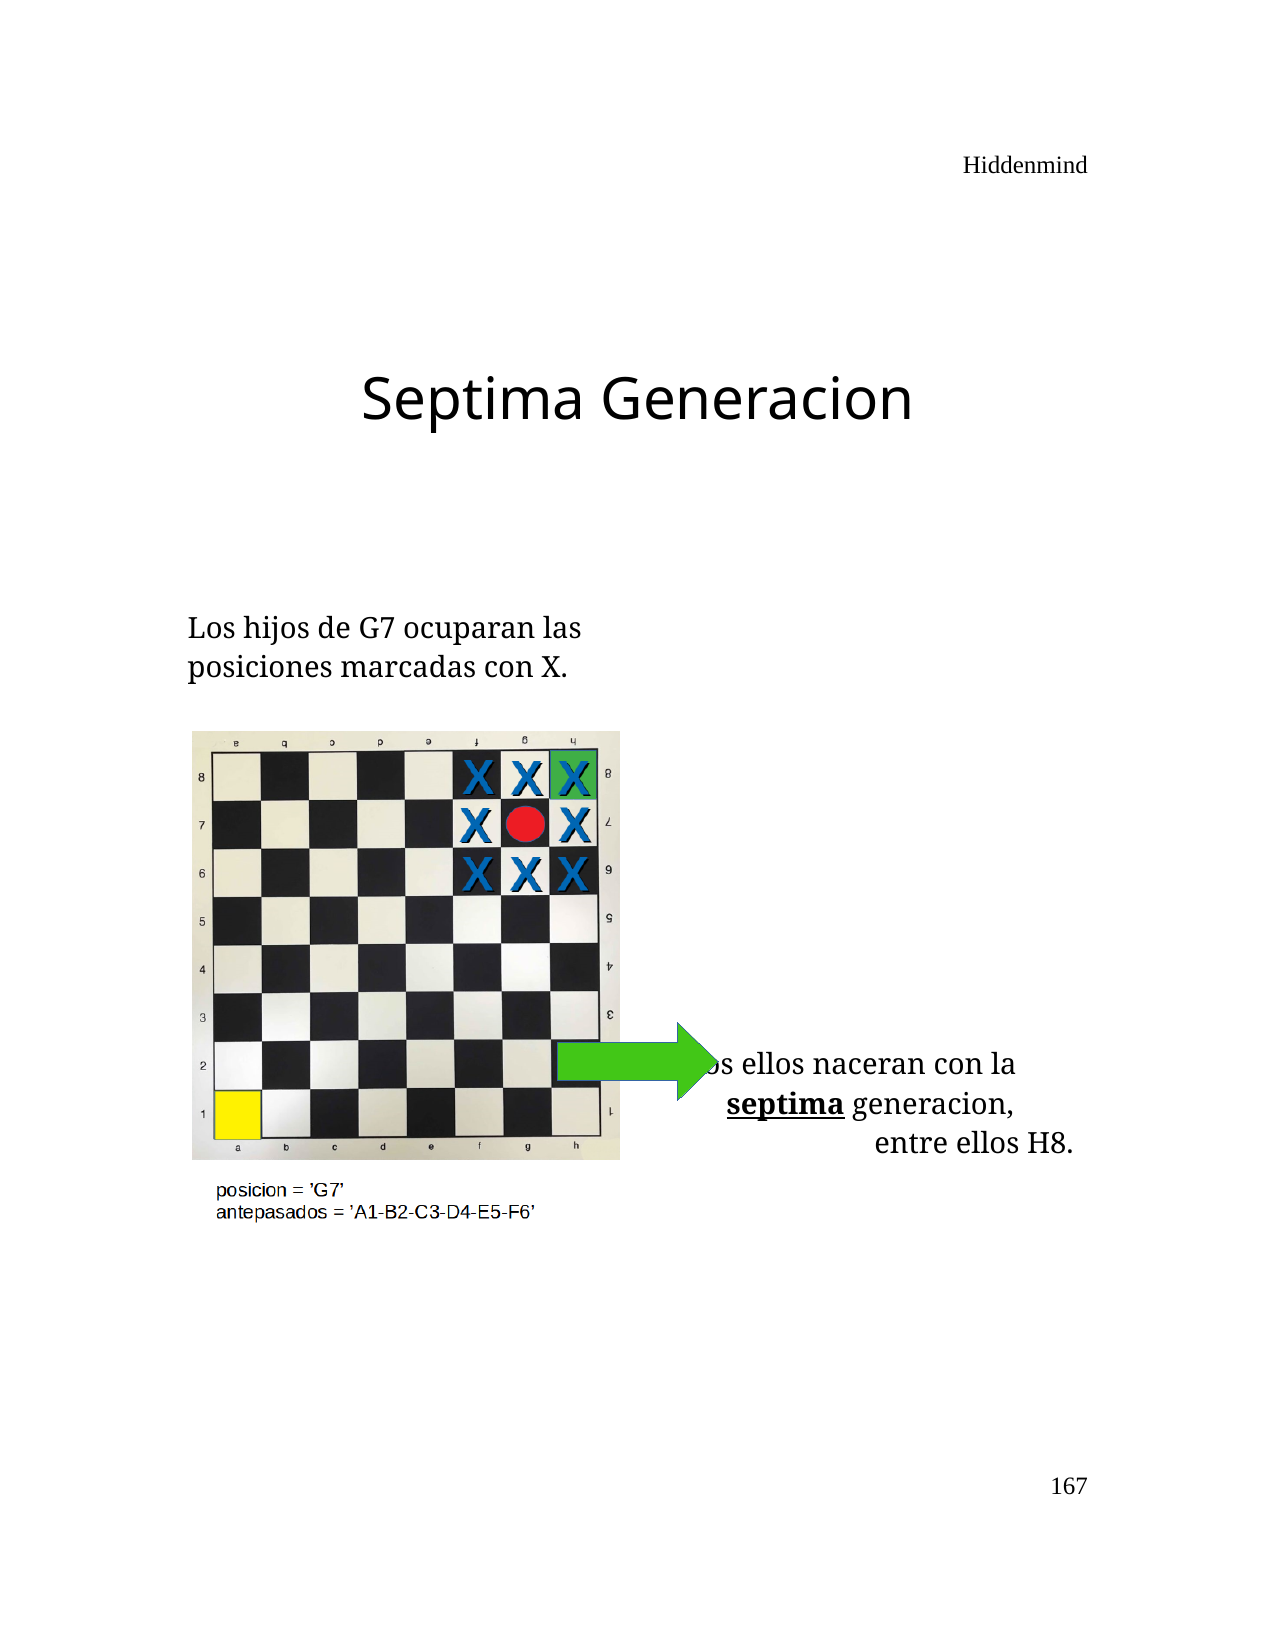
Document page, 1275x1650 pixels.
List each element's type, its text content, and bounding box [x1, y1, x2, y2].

text Los hijos de G7 ocuparan las posiciones marcadas con X. [187, 607, 622, 686]
text Todos ellos naceran con la [697, 1043, 1087, 1083]
text septima generacion, [652, 1083, 1087, 1123]
picture [187, 726, 623, 1227]
text entre ellos H8. [652, 1123, 1087, 1162]
